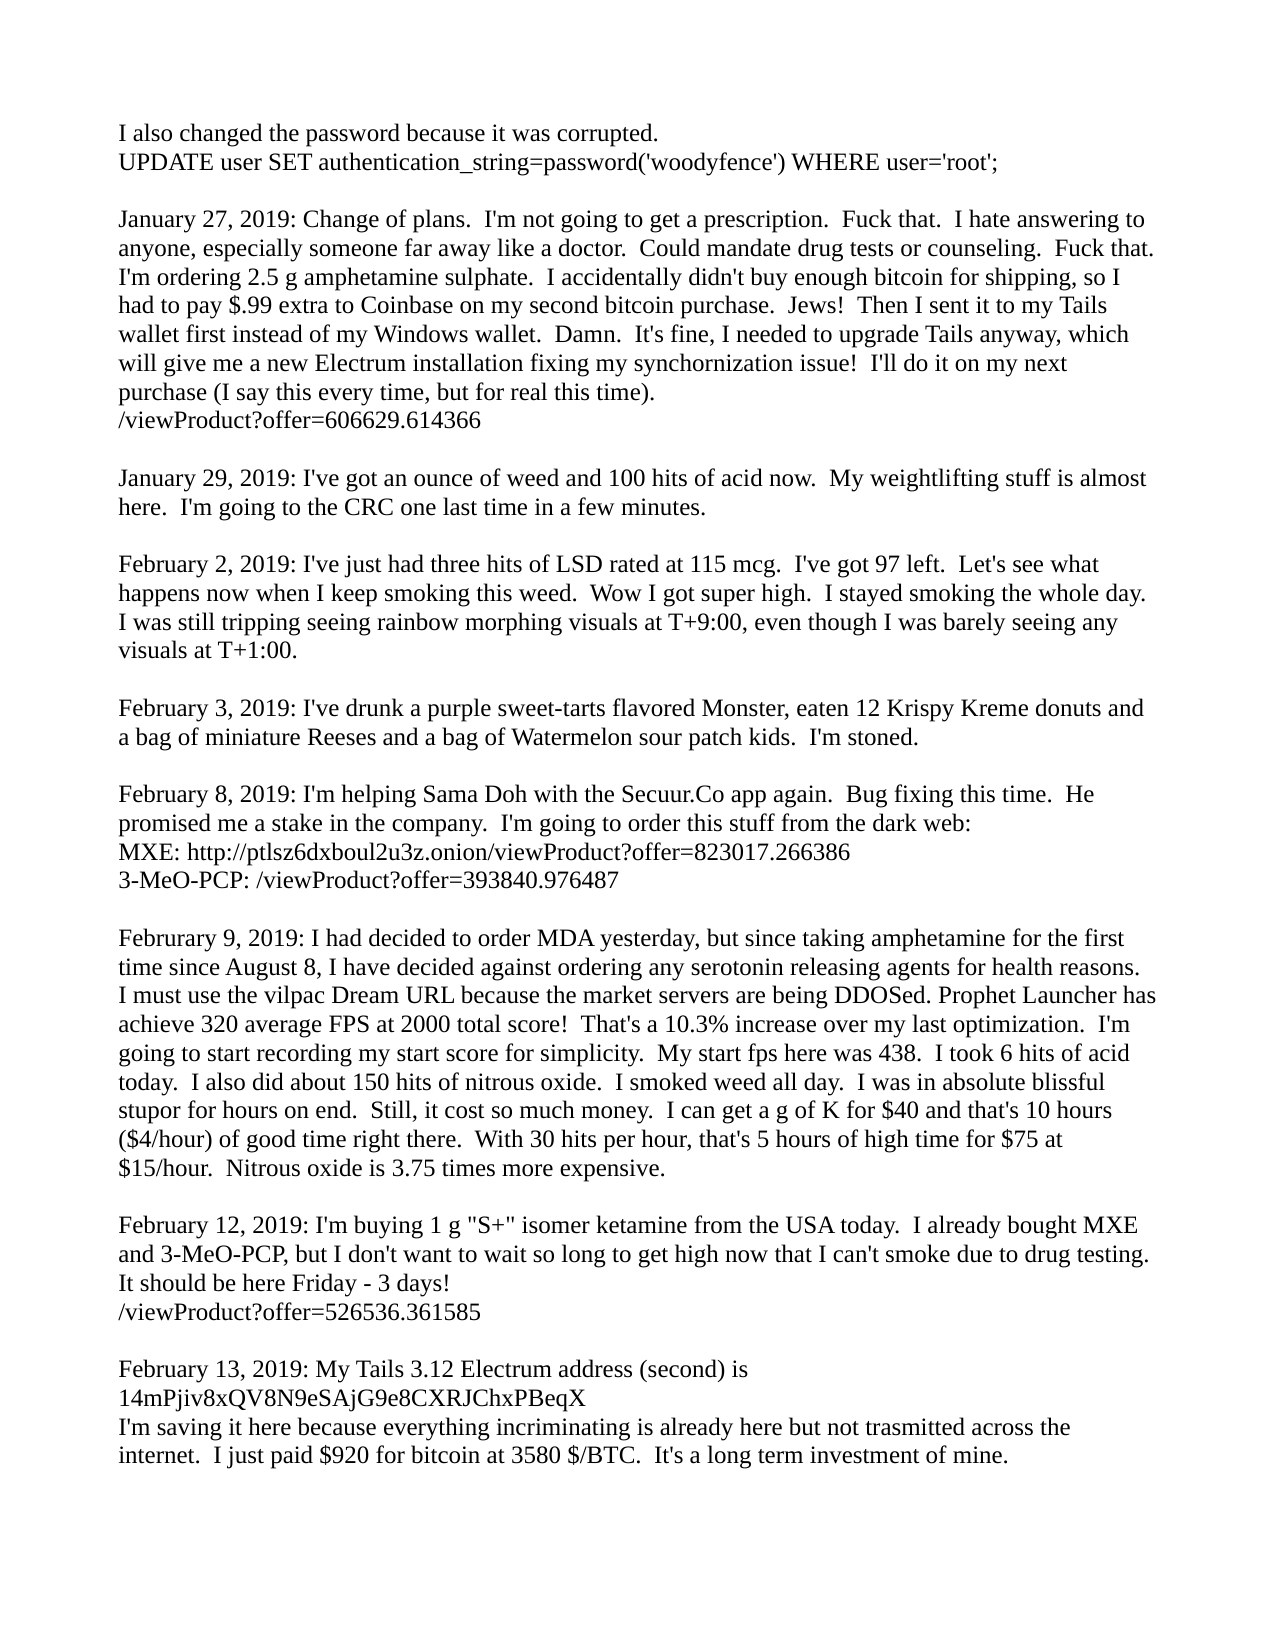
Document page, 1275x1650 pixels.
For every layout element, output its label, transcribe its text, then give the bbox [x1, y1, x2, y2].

text February 8, 2019: I'm helping Sama Doh with the Secuur.Co app again. Bug fixing this time. He promised me a stake in the company. I'm going to order this stuff from the dark web: [118, 779, 1157, 837]
text 14mPjiv8xQV8N9eSAjG9e8CXRJChxPBeqX [118, 1383, 1157, 1412]
text January 27, 2019: Change of plans. I'm not going to get a prescription. Fuck that. I hate answering to anyone, especially someone far away like a doctor. Could mandate drug tests or counseling. Fuck that. I'm ordering 2.5 g amphetamine sulphate. I accidentally didn't buy enough bitcoin for shipping, so I had to pay $.99 extra to Coinbase on my second bitcoin purchase. Jews! Then I sent it to my Tails wallet first instead of my Windows wallet. Damn. It's fine, I needed to upgrade Tails anyway, which will give me a new Electrum installation fixing my synchornization issue! I'll do it on my next purchase (I say this every time, but for real this time). [118, 204, 1157, 406]
text February 12, 2019: I'm buying 1 g "S+" isomer ketamine from the USA today. I already bought MXE and 3-MeO-PCP, but I don't want to wait so long to get high now that I can't smoke due to drug testing. It should be here Friday - 3 days! [118, 1211, 1157, 1297]
text UPDATE user SET authentication_string=password('woodyfence') WHERE user='root'; [118, 147, 1157, 176]
text /viewProduct?offer=606629.614366 [118, 406, 1157, 434]
text MXE: http://ptlsz6dxboul2u3z.onion/viewProduct?offer=823017.266386 [118, 837, 1157, 866]
text February 2, 2019: I've just had three hits of LSD rated at 115 mcg. I've got 97 left. Let's see what happens now when I keep smoking this weed. Wow I got super high. I stayed smoking the whole day. I was still tripping seeing rainbow morphing visuals at T+9:00, even though I was barely seeing any visuals at T+1:00. [118, 549, 1157, 664]
text February 3, 2019: I've drunk a purple sweet-tarts flavored Monster, eaten 12 Krispy Kreme donuts and a bag of miniature Reeses and a bag of Watermelon sour patch kids. I'm stoned. [118, 693, 1157, 751]
text /viewProduct?offer=526536.361585 [118, 1297, 1157, 1326]
text February 13, 2019: My Tails 3.12 Electrum address (second) is [118, 1354, 1157, 1383]
text I also changed the password because it was corrupted. [118, 118, 1157, 147]
text January 29, 2019: I've got an ounce of weed and 100 hits of acid now. My weightlifting stuff is almost here. I'm going to the CRC one last time in a few minutes. [118, 463, 1157, 521]
text 3-MeO-PCP: /viewProduct?offer=393840.976487 [118, 866, 1157, 894]
text I'm saving it here because everything incriminating is already here but not trasmitted across the internet. I just paid $920 for bitcoin at 3580 $/BTC. It's a long term investment of mine. [118, 1412, 1157, 1469]
text Februrary 9, 2019: I had decided to order MDA yesterday, but since taking amphetamine for the first time since August 8, I have decided against ordering any serotonin releasing agents for health reasons. I must use the vilpac Dream URL because the market servers are being DDOSed. Prophet Launcher has achieve 320 average FPS at 2000 total score! That's a 10.3% increase over my last optimization. I'm going to start recording my start score for simplicity. My start fps here was 438. I took 6 hits of acid today. I also did about 150 hits of nitrous oxide. I smoked weed all day. I was in absolute blissful stupor for hours on end. Still, it cost so much money. I can get a g of K for $40 and that's 10 hours ($4/hour) of good time right there. With 30 hits per hour, that's 5 hours of high time for $75 at $15/hour. Nitrous oxide is 3.75 times more expensive. [118, 923, 1157, 1182]
